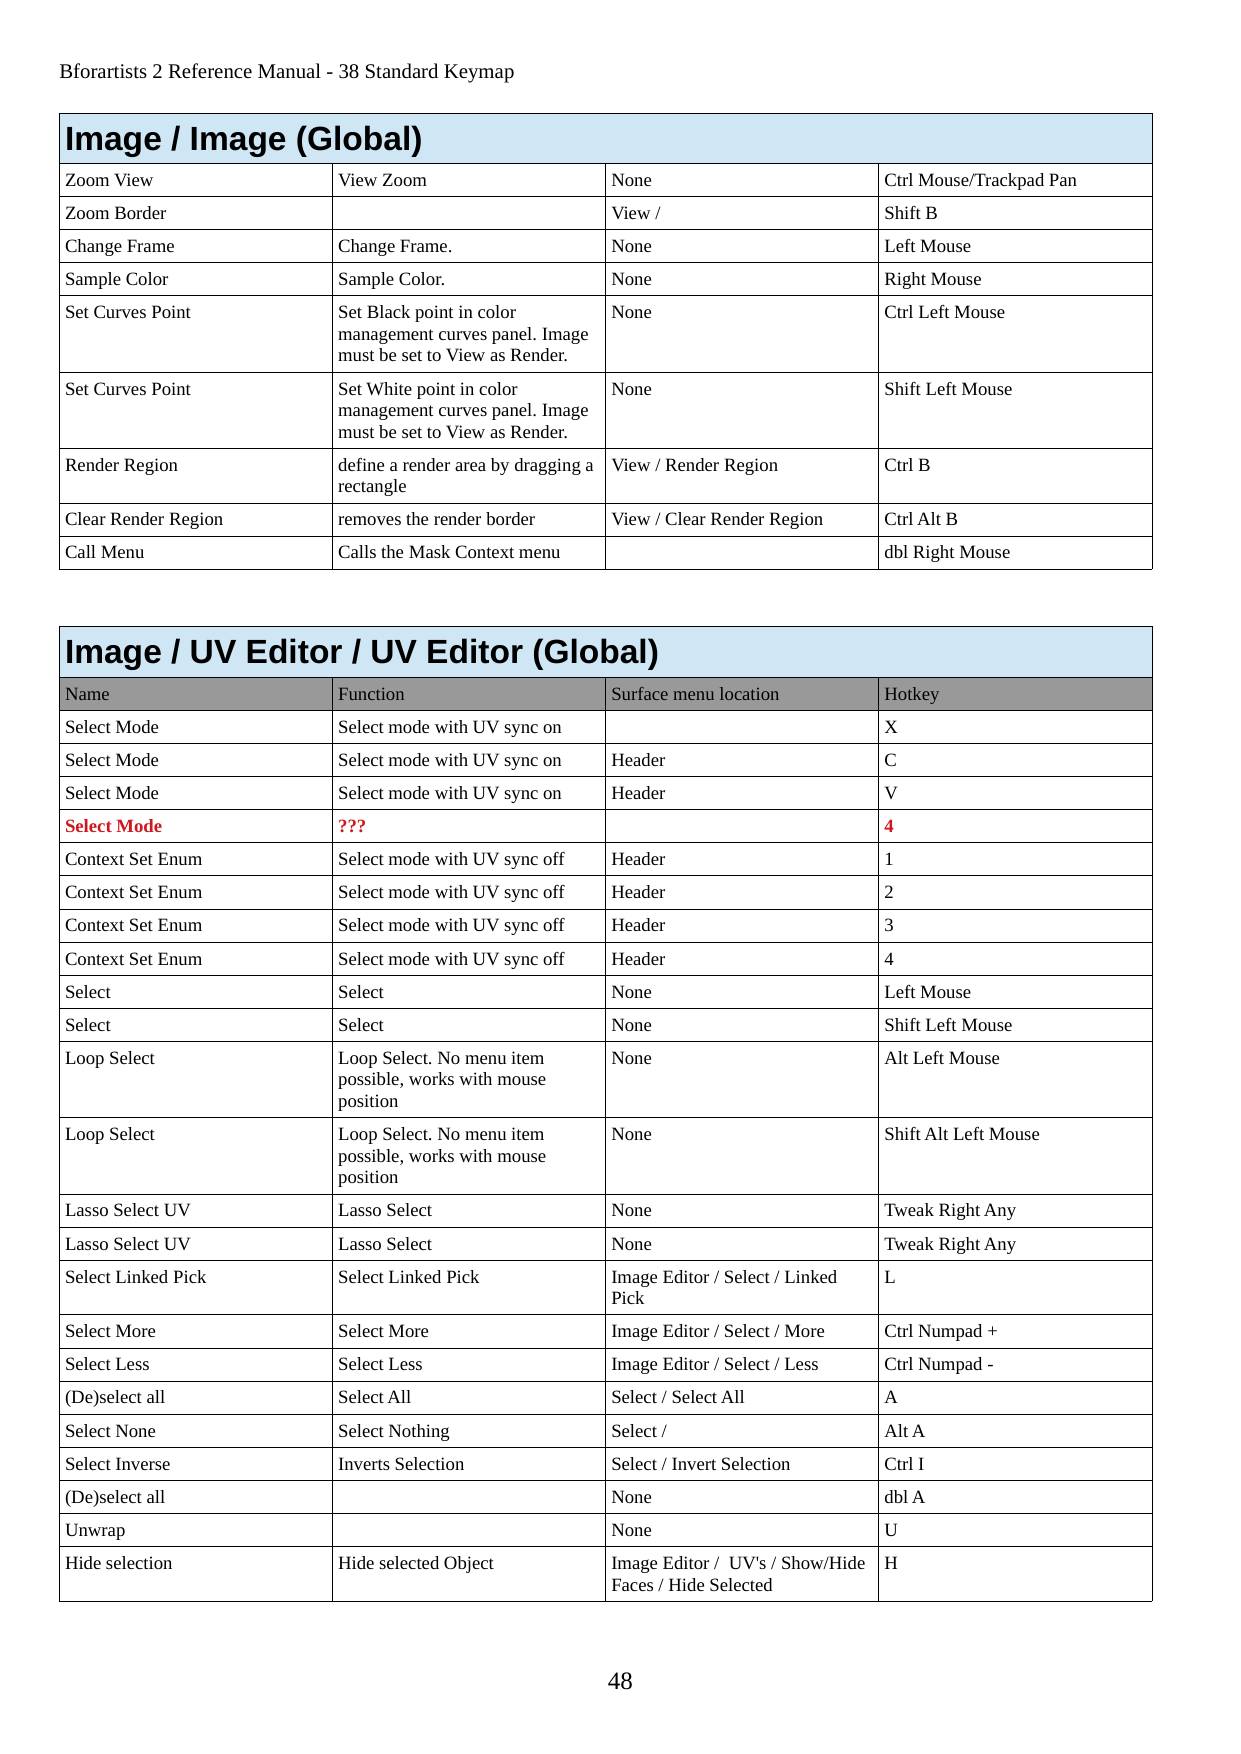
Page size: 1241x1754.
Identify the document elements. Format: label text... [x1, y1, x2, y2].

table_cell [606, 711, 878, 743]
table_cell Select More [60, 1315, 332, 1347]
table_cell Calls the Mask Context menu [333, 537, 605, 569]
table_cell Alt A [879, 1415, 1152, 1447]
table_cell C [879, 744, 1152, 776]
table_cell Hide selected Object [333, 1547, 605, 1601]
table_cell Image Editor / Select / Linked Pick [606, 1261, 878, 1314]
table_cell Render Region [60, 449, 332, 502]
table_cell None [606, 1195, 878, 1227]
table_cell Select mode with UV sync off [333, 843, 605, 875]
table_cell Select / Select All [606, 1382, 878, 1414]
table_cell Header [606, 943, 878, 975]
table_cell View Zoom [333, 164, 605, 196]
table_cell 1 [879, 843, 1152, 875]
table_cell [333, 1481, 605, 1513]
table_cell [333, 197, 605, 229]
table_cell Select Linked Pick [333, 1261, 605, 1314]
table_cell Select Mode [60, 744, 332, 776]
table_cell Select More [333, 1315, 605, 1347]
table_cell Select / Invert Selection [606, 1448, 878, 1480]
table_cell None [606, 296, 878, 372]
table_cell Context Set Enum [60, 876, 332, 908]
table_cell Set Curves Point [60, 296, 332, 372]
table_cell L [879, 1261, 1152, 1314]
table_cell Alt Left Mouse [879, 1042, 1152, 1117]
table_cell Header [606, 876, 878, 908]
table_cell Select Mode [60, 810, 332, 842]
table_cell Function [333, 678, 605, 710]
table_cell Hide selection [60, 1547, 332, 1601]
table_cell None [606, 373, 878, 448]
table_cell 4 [879, 810, 1152, 842]
table_cell Select Inverse [60, 1448, 332, 1480]
table_cell Select [60, 976, 332, 1008]
table_cell Select Less [333, 1349, 605, 1381]
table_cell X [879, 711, 1152, 743]
table_cell [606, 810, 878, 842]
table_cell None [606, 263, 878, 295]
table_cell Lasso Select [333, 1228, 605, 1260]
table_cell 2 [879, 876, 1152, 908]
table_cell A [879, 1382, 1152, 1414]
table_cell Lasso Select UV [60, 1195, 332, 1227]
table_cell Shift Left Mouse [879, 1009, 1152, 1041]
table_cell H [879, 1547, 1152, 1601]
table_cell 3 [879, 910, 1152, 942]
table_cell View / [606, 197, 878, 229]
table_cell Set White point in color management curves panel. Image must be set to View as Render. [333, 373, 605, 448]
table_cell Select All [333, 1382, 605, 1414]
table_cell Select Less [60, 1349, 332, 1381]
table_cell [333, 1514, 605, 1546]
table_cell Header [606, 843, 878, 875]
table_cell 4 [879, 943, 1152, 975]
table_cell Ctrl Left Mouse [879, 296, 1152, 372]
table_cell removes the render border [333, 504, 605, 536]
table_cell Tweak Right Any [879, 1195, 1152, 1227]
table_cell Left Mouse [879, 230, 1152, 262]
table_cell Image Editor / UV's / Show/Hide Faces / Hide Selected [606, 1547, 878, 1601]
table_cell Name [60, 678, 332, 710]
table_cell V [879, 777, 1152, 809]
table_cell Ctrl I [879, 1448, 1152, 1480]
table_cell Zoom View [60, 164, 332, 196]
table_cell Select [333, 1009, 605, 1041]
table_cell Select Mode [60, 777, 332, 809]
table_header Image / Image (Global) [60, 114, 1152, 163]
table_cell Ctrl Alt B [879, 504, 1152, 536]
table_cell dbl A [879, 1481, 1152, 1513]
table_cell Loop Select. No menu item possible, works with mouse position [333, 1118, 605, 1193]
table_cell Sample Color [60, 263, 332, 295]
table_cell Inverts Selection [333, 1448, 605, 1480]
table_cell Select Nothing [333, 1415, 605, 1447]
table_cell Image Editor / Select / More [606, 1315, 878, 1347]
table_cell Select [333, 976, 605, 1008]
table_cell Context Set Enum [60, 910, 332, 942]
table_cell Select mode with UV sync on [333, 777, 605, 809]
table_header Image / UV Editor / UV Editor (Global) [60, 627, 1152, 677]
table_cell None [606, 1228, 878, 1260]
table_cell Unwrap [60, 1514, 332, 1546]
table_cell Select mode with UV sync on [333, 744, 605, 776]
table_cell Select Mode [60, 711, 332, 743]
table_cell None [606, 1118, 878, 1193]
table_cell Loop Select. No menu item possible, works with mouse position [333, 1042, 605, 1117]
table_cell Set Black point in color management curves panel. Image must be set to View as Render. [333, 296, 605, 372]
table_cell Lasso Select [333, 1195, 605, 1227]
table_cell Surface menu location [606, 678, 878, 710]
table_cell Lasso Select UV [60, 1228, 332, 1260]
table_cell None [606, 976, 878, 1008]
table_cell Select [60, 1009, 332, 1041]
table_cell Image Editor / Select / Less [606, 1349, 878, 1381]
table_cell [606, 537, 878, 569]
table_cell Tweak Right Any [879, 1228, 1152, 1260]
table_cell Select mode with UV sync off [333, 910, 605, 942]
table_cell (De)select all [60, 1481, 332, 1513]
table_cell Ctrl Numpad + [879, 1315, 1152, 1347]
table_cell Shift B [879, 197, 1152, 229]
table_cell Set Curves Point [60, 373, 332, 448]
table_cell Header [606, 744, 878, 776]
table_cell None [606, 1481, 878, 1513]
table_cell Select mode with UV sync off [333, 876, 605, 908]
table_cell Loop Select [60, 1118, 332, 1193]
table_cell None [606, 1042, 878, 1117]
table_cell Change Frame. [333, 230, 605, 262]
table_cell ??? [333, 810, 605, 842]
table_cell Header [606, 910, 878, 942]
table_cell Select Linked Pick [60, 1261, 332, 1314]
table_cell Change Frame [60, 230, 332, 262]
table_cell U [879, 1514, 1152, 1546]
table_cell Ctrl Numpad - [879, 1349, 1152, 1381]
table_cell Select mode with UV sync off [333, 943, 605, 975]
table_cell Loop Select [60, 1042, 332, 1117]
table_cell View / Clear Render Region [606, 504, 878, 536]
table_cell Select None [60, 1415, 332, 1447]
table_cell (De)select all [60, 1382, 332, 1414]
table_cell Shift Left Mouse [879, 373, 1152, 448]
table_cell define a render area by dragging a rectangle [333, 449, 605, 502]
table_cell Zoom Border [60, 197, 332, 229]
table_cell None [606, 1009, 878, 1041]
table_cell Call Menu [60, 537, 332, 569]
table_cell Context Set Enum [60, 843, 332, 875]
table_cell None [606, 1514, 878, 1546]
table_cell Select / [606, 1415, 878, 1447]
table_cell View / Render Region [606, 449, 878, 502]
table_cell None [606, 230, 878, 262]
table_cell Header [606, 777, 878, 809]
table_cell Left Mouse [879, 976, 1152, 1008]
table_cell Ctrl B [879, 449, 1152, 502]
table_cell None [606, 164, 878, 196]
table_cell Right Mouse [879, 263, 1152, 295]
table_cell Context Set Enum [60, 943, 332, 975]
table_cell Select mode with UV sync on [333, 711, 605, 743]
table_cell Shift Alt Left Mouse [879, 1118, 1152, 1193]
table_cell Clear Render Region [60, 504, 332, 536]
table_cell Hotkey [879, 678, 1152, 710]
table_cell Ctrl Mouse/Trackpad Pan [879, 164, 1152, 196]
table_cell Sample Color. [333, 263, 605, 295]
table_cell dbl Right Mouse [879, 537, 1152, 569]
